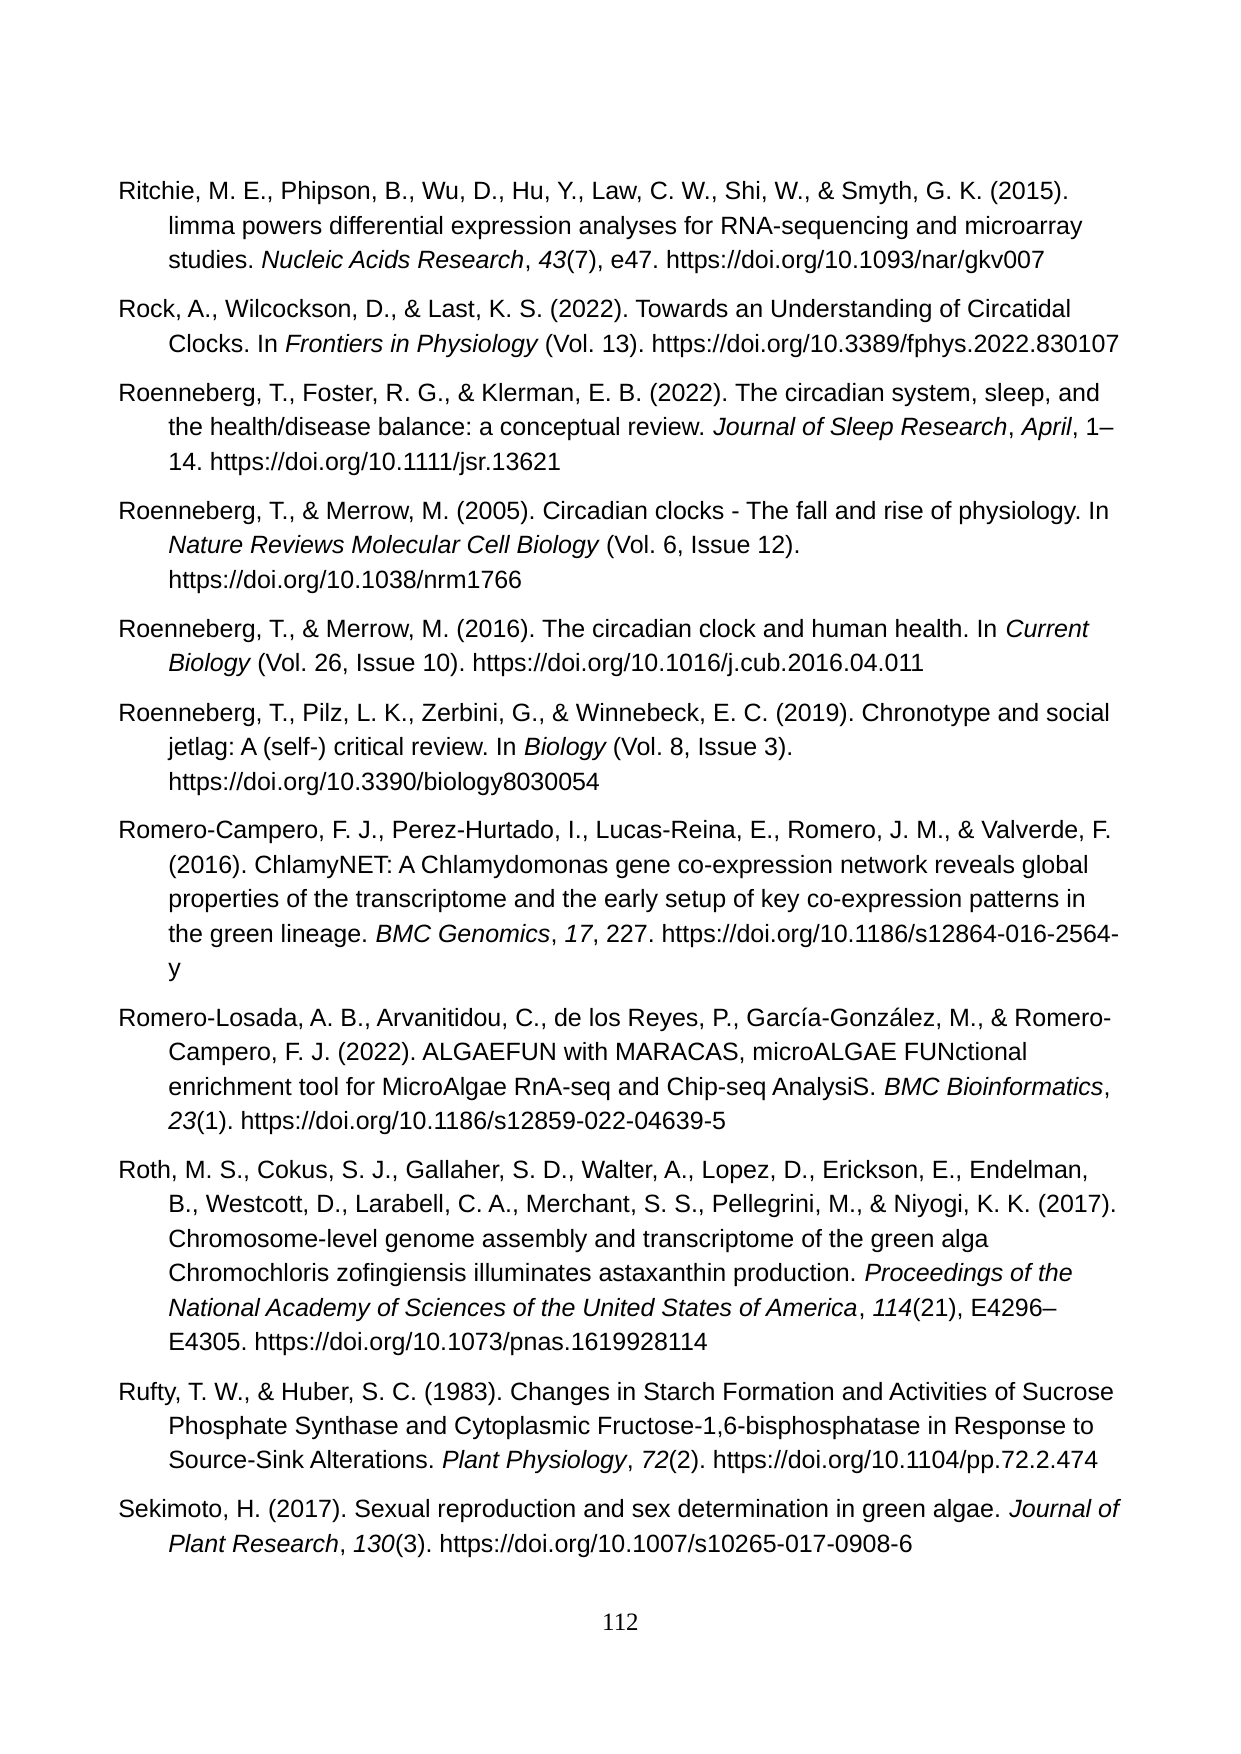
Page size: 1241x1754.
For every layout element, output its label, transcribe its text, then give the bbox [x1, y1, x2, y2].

text Roenneberg, T., & Merrow, M. (2005). Circadian clocks - The fall and rise of physiology. In Nature Reviews Molecular Cell Biology (Vol. 6, Issue 12). https://doi.org/10.1038/nrm1766 [118, 496, 1122, 594]
text Romero-Campero, F. J., Perez-Hurtado, I., Lucas-Reina, E., Romero, J. M., & Valverde, F. (2016). ChlamyNET: A Chlamydomonas gene co-expression network reveals global properties of the transcriptome and the early setup of key co-expression patterns in the green lineage. BMC Genomics, 17, 227. https://doi.org/10.1186/s12864-016-2564-y [118, 816, 1122, 982]
text Roth, M. S., Cokus, S. J., Gallaher, S. D., Walter, A., Lopez, D., Erickson, E., Endelman, B., Westcott, D., Larabell, C. A., Merchant, S. S., Pellegrini, M., & Niyogi, K. K. (2017). Chromosome-level genome assembly and transcriptome of the green alga Chromochloris zofingiensis illuminates astaxanthin production. Proceedings of the National Academy of Sciences of the United States of America, 114(21), E4296–E4305. https://doi.org/10.1073/pnas.1619928114 [118, 1155, 1122, 1356]
text Sekimoto, H. (2017). Sexual reproduction and sex determination in green algae. Journal of Plant Research, 130(3). https://doi.org/10.1007/s10265-017-0908-6 [118, 1494, 1122, 1558]
text Roenneberg, T., Pilz, L. K., Zerbini, G., & Winnebeck, E. C. (2019). Chronotype and social jetlag: A (self-) critical review. In Biology (Vol. 8, Issue 3). https://doi.org/10.3390/biology8030054 [118, 697, 1122, 795]
text Rufty, T. W., & Huber, S. C. (1983). Changes in Starch Formation and Activities of Sucrose Phosphate Synthase and Cytoplasmic Fructose-1,6-bisphosphatase in Response to Source-Sink Alterations. Plant Physiology, 72(2). https://doi.org/10.1104/pp.72.2.474 [118, 1376, 1122, 1474]
text Ritchie, M. E., Phipson, B., Wu, D., Hu, Y., Law, C. W., Shi, W., & Smyth, G. K. (2015). limma powers differential expression analyses for RNA-sequencing and microarray studies. Nucleic Acids Research, 43(7), e47. https://doi.org/10.1093/nar/gkv007 [118, 176, 1122, 274]
text Roenneberg, T., & Merrow, M. (2016). The circadian clock and human health. In Current Biology (Vol. 26, Issue 10). https://doi.org/10.1016/j.cub.2016.04.011 [118, 614, 1122, 677]
text Roenneberg, T., Foster, R. G., & Klerman, E. B. (2022). The circadian system, sleep, and the health/disease balance: a conceptual review. Journal of Sleep Research, April, 1–14. https://doi.org/10.1111/jsr.13621 [118, 378, 1122, 476]
text Romero-Losada, A. B., Arvanitidou, C., de los Reyes, P., García-González, M., & Romero-Campero, F. J. (2022). ALGAEFUN with MARACAS, microALGAE FUNctional enrichment tool for MicroAlgae RnA-seq and Chip-seq AnalysiS. BMC Bioinformatics, 23(1). https://doi.org/10.1186/s12859-022-04639-5 [118, 1002, 1122, 1135]
text Rock, A., Wilcockson, D., & Last, K. S. (2022). Towards an Understanding of Circatidal Clocks. In Frontiers in Physiology (Vol. 13). https://doi.org/10.3389/fphys.2022.830107 [118, 294, 1122, 358]
